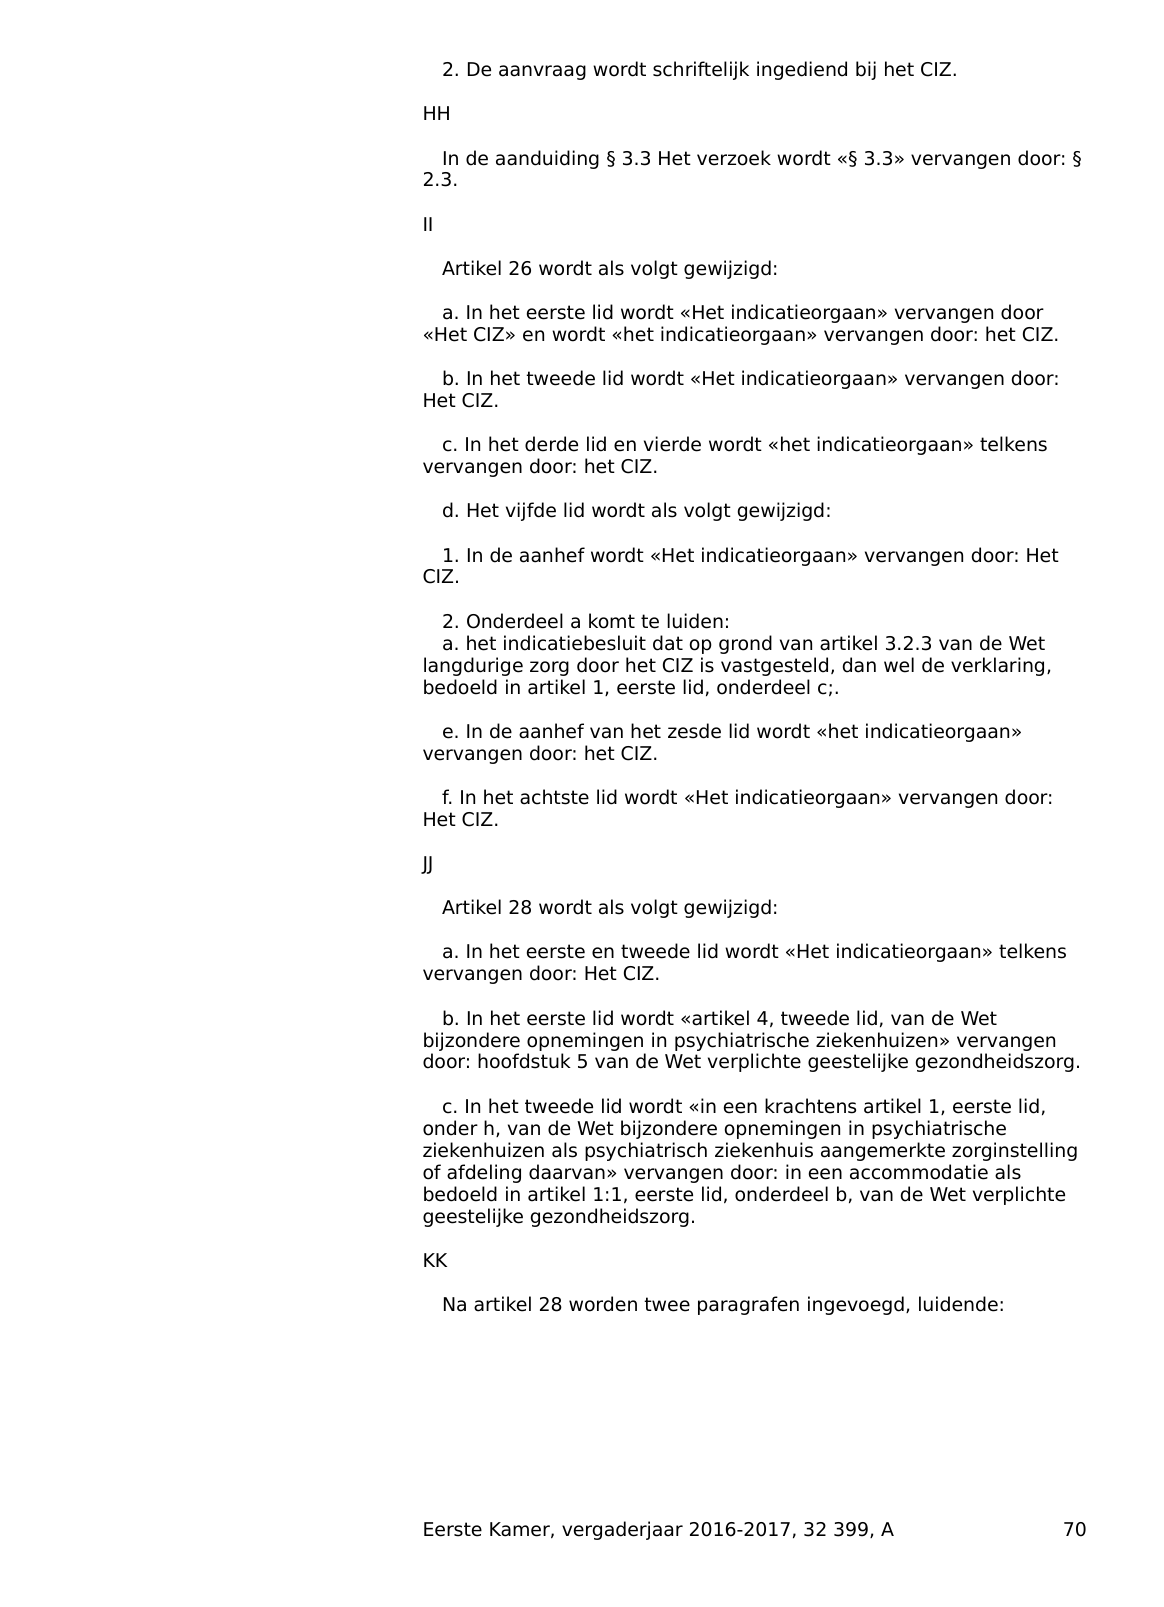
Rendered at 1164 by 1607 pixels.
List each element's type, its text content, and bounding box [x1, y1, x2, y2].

text c. In het derde lid en vierde wordt «het indicatieorgaan» telkens vervangen door: het CIZ. [422, 434, 1087, 478]
text II [422, 213, 1087, 236]
text b. In het tweede lid wordt «Het indicatieorgaan» vervangen door: Het CIZ. [422, 368, 1087, 412]
text a. het indicatiebesluit dat op grond van artikel 3.2.3 van de Wet langdurige zorg door het CIZ is vastgesteld, dan wel de verklaring, bedoeld in artikel 1, eerste lid, onderdeel c;. [422, 633, 1087, 698]
text JJ [422, 853, 1087, 875]
text KK [422, 1250, 1087, 1272]
text Artikel 28 wordt als volgt gewijzigd: [422, 897, 1087, 919]
text HH [422, 103, 1087, 125]
text d. Het vijfde lid wordt als volgt gewijzigd: [422, 500, 1087, 522]
text f. In het achtste lid wordt «Het indicatieorgaan» vervangen door: Het CIZ. [422, 787, 1087, 831]
text Artikel 26 wordt als volgt gewijzigd: [422, 258, 1087, 280]
text 2. De aanvraag wordt schriftelijk ingediend bij het CIZ. [422, 59, 1087, 81]
text 2. Onderdeel a komt te luiden: [422, 611, 1087, 633]
text In de aanduiding § 3.3 Het verzoek wordt «§ 3.3» vervangen door: § 2.3. [422, 147, 1087, 191]
text e. In de aanhef van het zesde lid wordt «het indicatieorgaan» vervangen door: het CIZ. [422, 721, 1087, 765]
text a. In het eerste en tweede lid wordt «Het indicatieorgaan» telkens vervangen door: Het CIZ. [422, 941, 1087, 985]
text 1. In de aanhef wordt «Het indicatieorgaan» vervangen door: Het CIZ. [422, 544, 1087, 588]
text Na artikel 28 worden twee paragrafen ingevoegd, luidende: [422, 1294, 1087, 1316]
text c. In het tweede lid wordt «in een krachtens artikel 1, eerste lid, onder h, van de Wet bijzondere opnemingen in psychiatrische ziekenhuizen als psychiatrisch ziekenhuis aangemerkte zorginstelling of afdeling daarvan» vervangen door: in een accommodatie als bedoeld in artikel 1:1, eerste lid, onderdeel b, van de Wet verplichte geestelijke gezondheidszorg. [422, 1096, 1087, 1227]
text a. In het eerste lid wordt «Het indicatieorgaan» vervangen door «Het CIZ» en wordt «het indicatieorgaan» vervangen door: het CIZ. [422, 302, 1087, 346]
text b. In het eerste lid wordt «artikel 4, tweede lid, van de Wet bijzondere opnemingen in psychiatrische ziekenhuizen» vervangen door: hoofdstuk 5 van de Wet verplichte geestelijke gezondheidszorg. [422, 1007, 1087, 1073]
